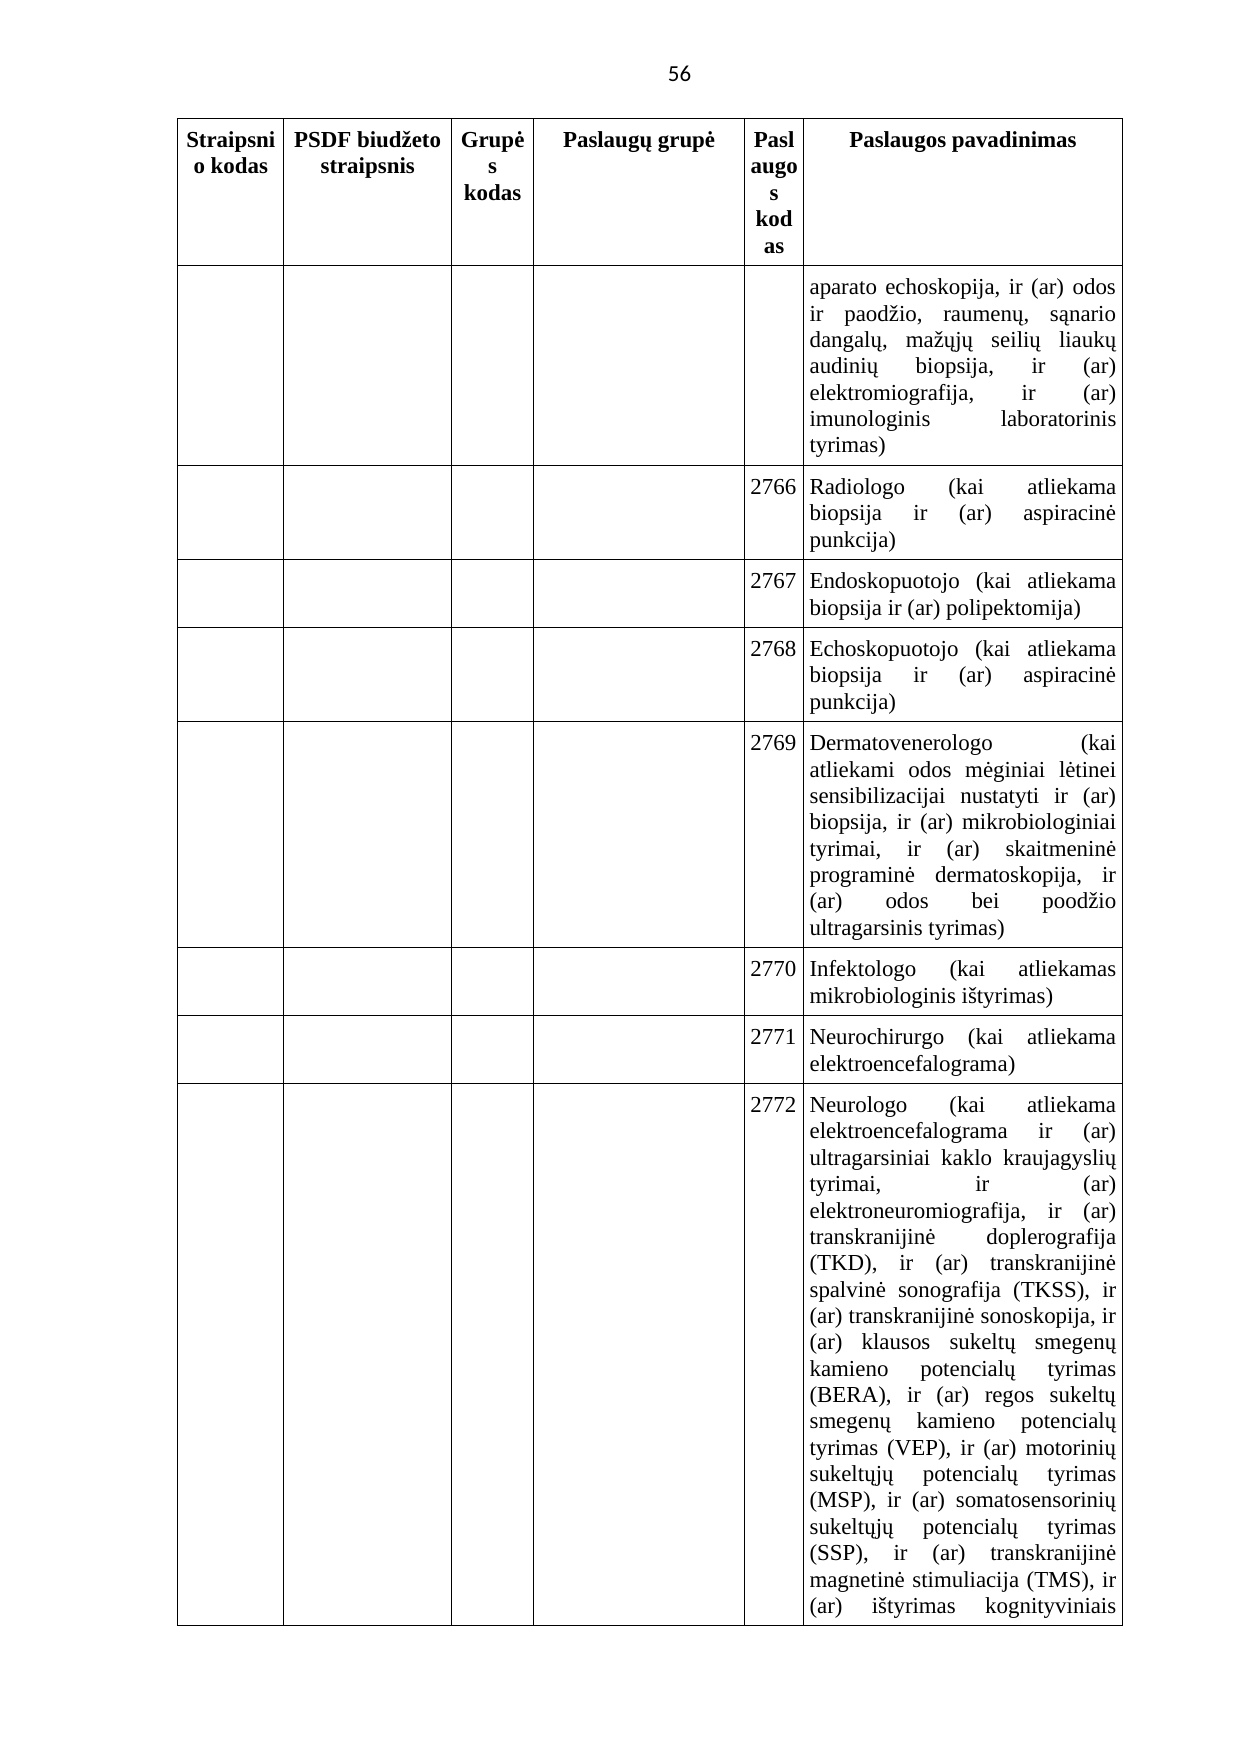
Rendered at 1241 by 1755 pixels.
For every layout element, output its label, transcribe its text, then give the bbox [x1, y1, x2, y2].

table_cell [284, 266, 451, 465]
table_header Grupės kodas [452, 119, 533, 265]
table_cell [178, 266, 283, 465]
table_cell 2772 [745, 1084, 803, 1625]
table_cell [452, 628, 533, 721]
table_cell [452, 1016, 533, 1083]
table_cell Dermatovenerologo (kai atliekami odos mėginiai lėtinei sensibilizacijai nustatyti ir (ar) biopsija, ir (ar) mikrobiologiniai tyrimai, ir (ar) skaitmeninė programinė dermatoskopija, ir (ar) odos bei poodžio ultragarsinis tyrimas) [804, 722, 1122, 947]
table_cell [284, 722, 451, 947]
table_cell [284, 466, 451, 559]
table_cell 2768 [745, 628, 803, 721]
table_cell [178, 1016, 283, 1083]
table_cell [452, 560, 533, 627]
table_cell 2771 [745, 1016, 803, 1083]
table_cell [452, 722, 533, 947]
table_cell 2767 [745, 560, 803, 627]
table_cell [534, 722, 744, 947]
table_cell [534, 1016, 744, 1083]
table_cell [534, 266, 744, 465]
table_cell [534, 948, 744, 1015]
table_cell [534, 466, 744, 559]
table_cell Neurologo (kai atliekama elektroencefalograma ir (ar) ultragarsiniai kaklo kraujagyslių tyrimai, ir (ar) elektroneuromiografija, ir (ar) transkranijinė doplerografija (TKD), ir (ar) transkranijinė spalvinė sonografija (TKSS), ir (ar) transkranijinė sonoskopija, ir (ar) klausos sukeltų smegenų kamieno potencialų tyrimas (BERA), ir (ar) regos sukeltų smegenų kamieno potencialų tyrimas (VEP), ir (ar) motorinių sukeltųjų potencialų tyrimas (MSP), ir (ar) somatosensorinių sukeltųjų potencialų tyrimas (SSP), ir (ar) transkranijinė magnetinė stimuliacija (TMS), ir (ar) ištyrimas kognityviniais [804, 1084, 1122, 1625]
table_cell [452, 948, 533, 1015]
table_cell [178, 628, 283, 721]
table_cell 2769 [745, 722, 803, 947]
table_cell [534, 560, 744, 627]
table_cell Neurochirurgo (kai atliekama elektroencefalograma) [804, 1016, 1122, 1083]
table_cell [178, 1084, 283, 1625]
table_cell [284, 560, 451, 627]
table_cell [534, 1084, 744, 1625]
table_cell [534, 628, 744, 721]
table_header Paslaugos pavadinimas [804, 119, 1122, 265]
table_cell Endoskopuotojo (kai atliekama biopsija ir (ar) polipektomija) [804, 560, 1122, 627]
table_cell [178, 560, 283, 627]
table_header Paslaugų grupė [534, 119, 744, 265]
table_cell [284, 1016, 451, 1083]
table_cell [178, 948, 283, 1015]
table_header Paslaugos kodas [745, 119, 803, 265]
table_cell [178, 722, 283, 947]
table_cell 2766 [745, 466, 803, 559]
table_cell 2770 [745, 948, 803, 1015]
table_cell [178, 466, 283, 559]
table_header Straipsnio kodas [178, 119, 283, 265]
table_cell [745, 266, 803, 465]
table_cell [452, 1084, 533, 1625]
table_cell Radiologo (kai atliekama biopsija ir (ar) aspiracinė punkcija) [804, 466, 1122, 559]
table_cell [452, 466, 533, 559]
table_cell [284, 948, 451, 1015]
table_header PSDF biudžeto straipsnis [284, 119, 451, 265]
table_cell [284, 628, 451, 721]
table_cell Echoskopuotojo (kai atliekama biopsija ir (ar) aspiracinė punkcija) [804, 628, 1122, 721]
table_cell [452, 266, 533, 465]
table_cell [284, 1084, 451, 1625]
table_cell aparato echoskopija, ir (ar) odos ir paodžio, raumenų, sąnario dangalų, mažųjų seilių liaukų audinių biopsija, ir (ar) elektromiografija, ir (ar) imunologinis laboratorinis tyrimas) [804, 266, 1122, 465]
table_cell Infektologo (kai atliekamas mikrobiologinis ištyrimas) [804, 948, 1122, 1015]
